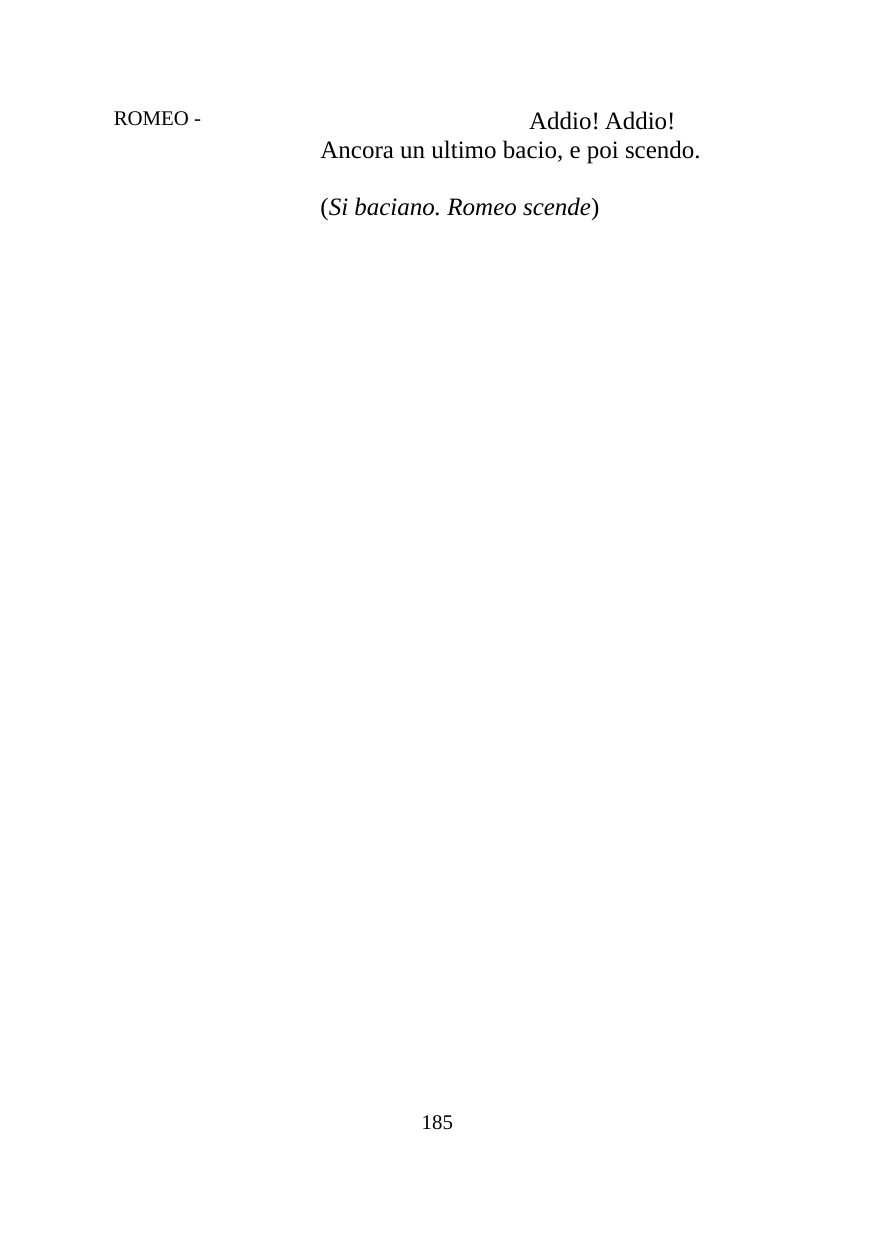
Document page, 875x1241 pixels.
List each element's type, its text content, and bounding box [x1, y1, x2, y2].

table_cell ROMEO - [106, 106, 313, 192]
table_cell Addio! Addio! Ancora un ultimo bacio, e poi scendo. [313, 106, 768, 192]
table_cell [106, 193, 313, 250]
table_cell (Si baciano. Romeo scende) [313, 193, 768, 250]
